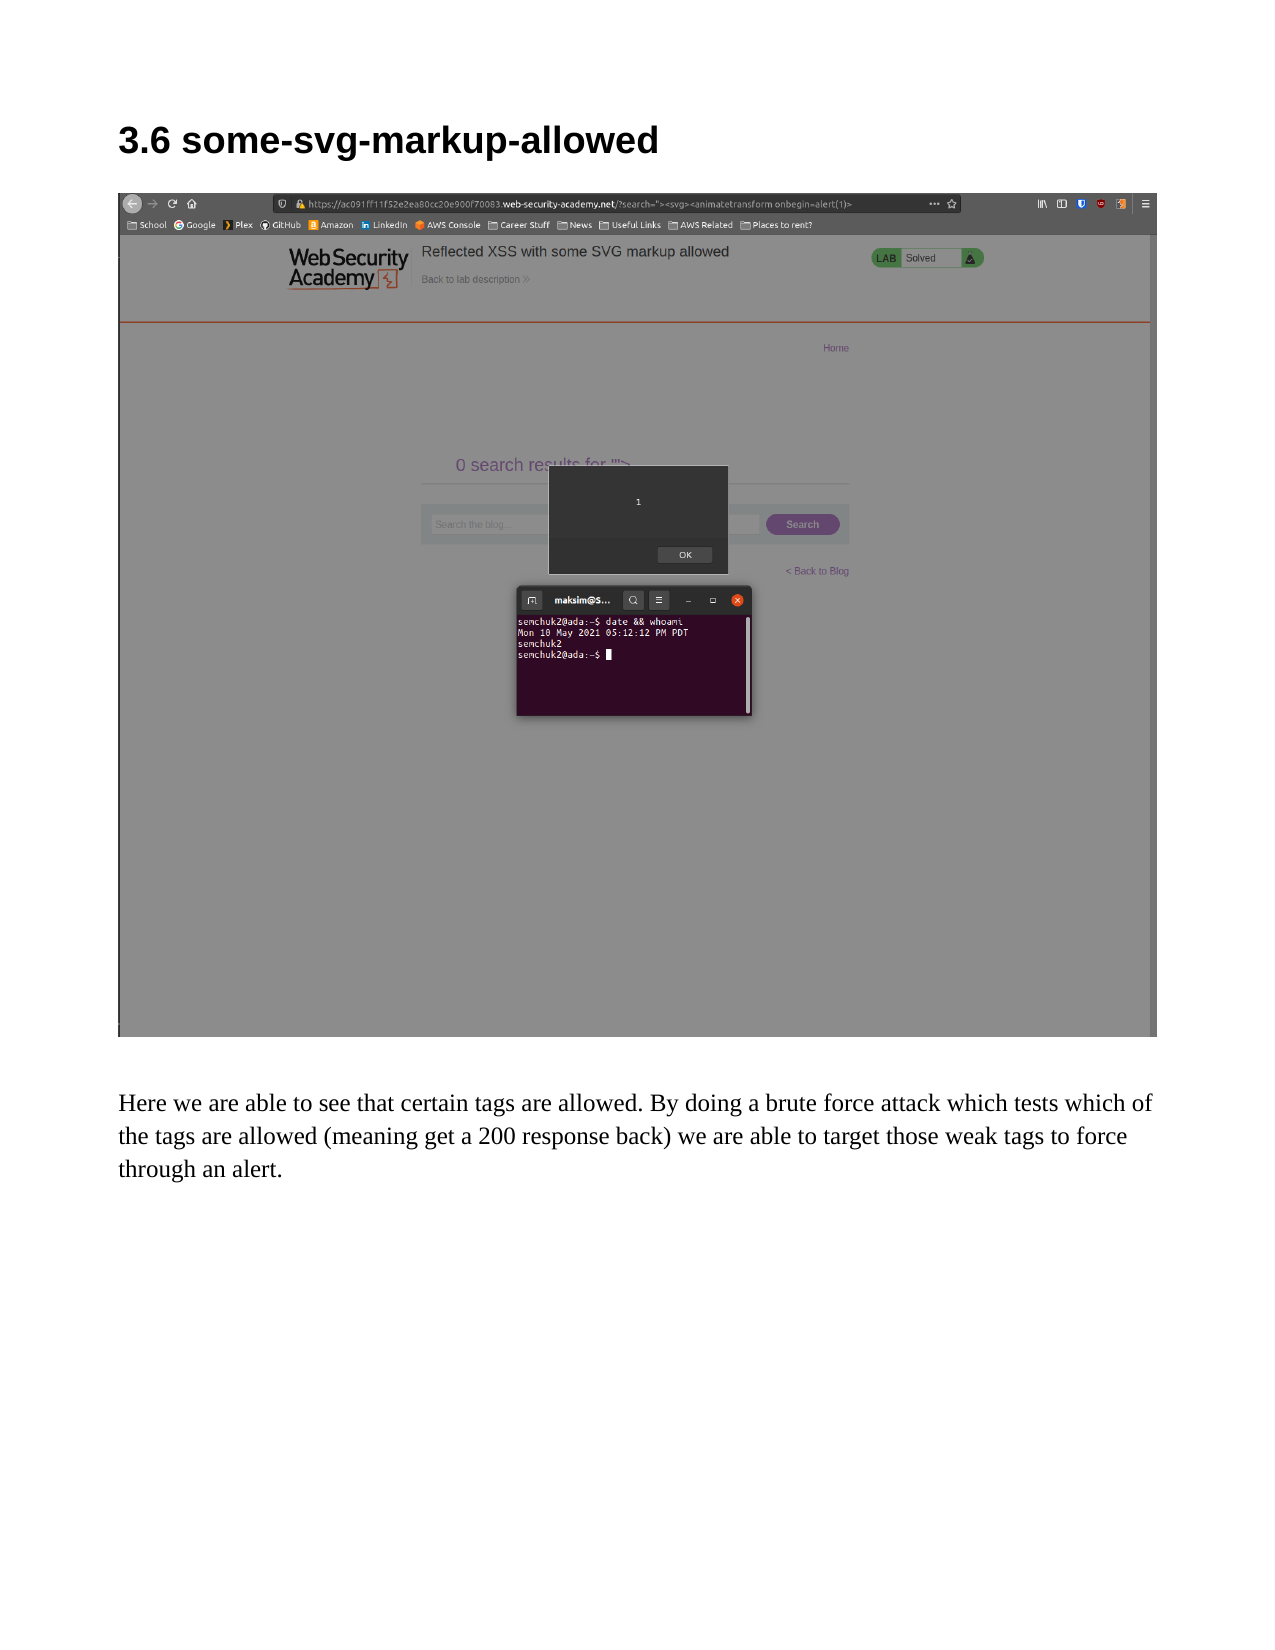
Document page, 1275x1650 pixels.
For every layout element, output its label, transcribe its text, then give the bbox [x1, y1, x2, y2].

text Here we are able to see that certain tags are allowed. By doing a brute force attack which tests which of the tags are allowed (meaning get a 200 response back) we are able to target those weak tags to force through an alert. [118, 1088, 1157, 1183]
picture [118, 193, 1157, 1037]
subtitle 3.6 some-svg-markup-allowed [118, 118, 1157, 162]
